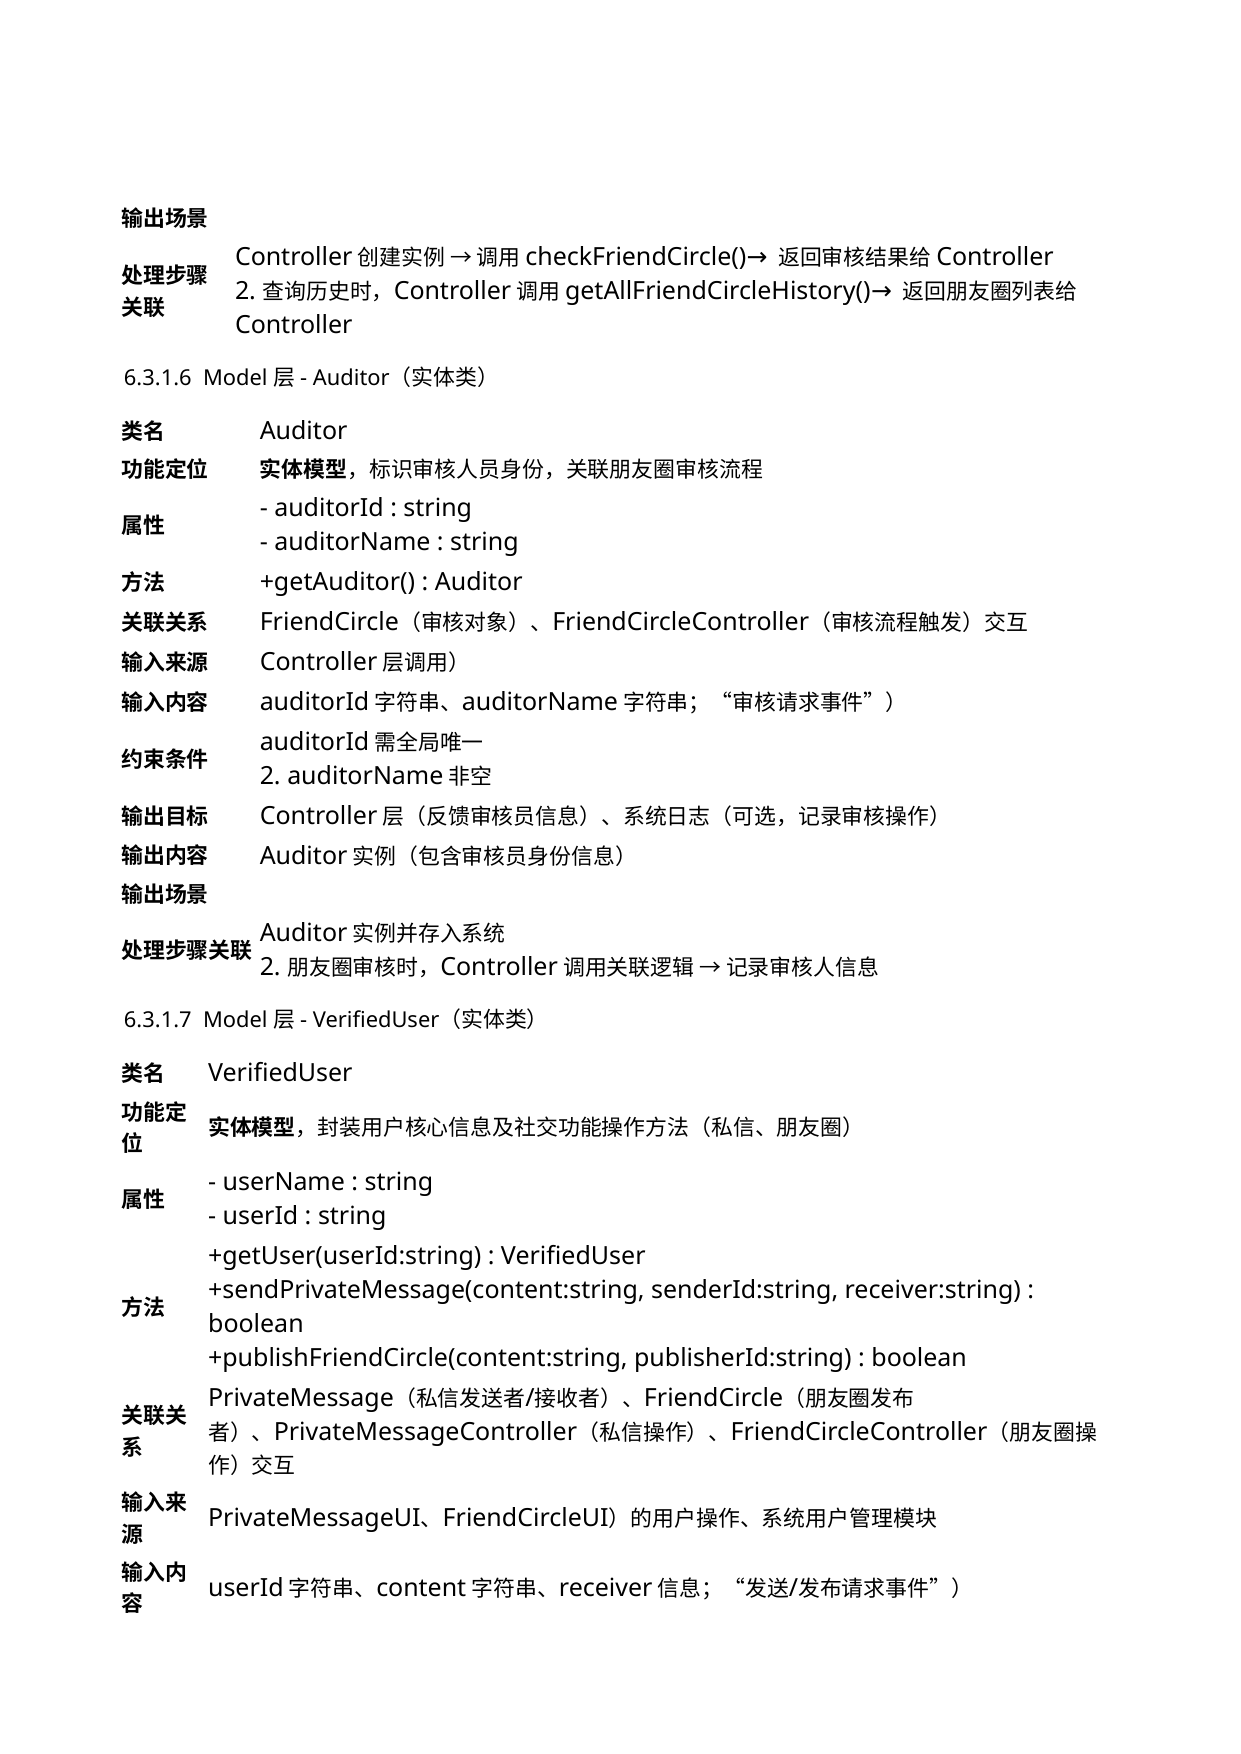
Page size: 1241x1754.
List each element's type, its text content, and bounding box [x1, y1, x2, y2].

table_cell 实体模型，封装用户核心信息及社交功能操作方法（私信、朋友圈） [205, 1092, 1122, 1161]
table_cell 类名​ [118, 410, 257, 449]
table_cell 方法​ [118, 561, 257, 601]
table_cell 输出场景​ [118, 198, 232, 236]
table_cell Auditor实例（包含审核员身份信息） [257, 835, 1122, 874]
table_cell 方法​ [118, 1235, 205, 1377]
table_cell [257, 874, 1122, 912]
table_header [118, 1040, 205, 1052]
table_cell VerifiedUser [205, 1052, 1122, 1092]
table_header [118, 398, 257, 410]
table_cell Auditor实例并存入系统 2. 朋友圈审核时，Controller调用关联逻辑 → 记录审核人信息 [257, 912, 1122, 986]
table_cell 输入内容​ [118, 681, 257, 721]
table_cell userId字符串、content字符串、receiver信息；“发送/发布请求事件”） [205, 1552, 1122, 1621]
table_cell - userName : string - userId : string [205, 1161, 1122, 1235]
table_cell 输出目标​ [118, 795, 257, 834]
table_header [118, 188, 232, 198]
subtitle Model 层 - Auditor（实体类） [118, 360, 1122, 392]
table_cell auditorId需全局唯一 2. auditorName非空 [257, 721, 1122, 794]
table_cell - auditorId : string - auditorName : string [257, 487, 1122, 561]
table_cell 约束条件​ [118, 721, 257, 794]
table_cell auditorId字符串、auditorName字符串；“审核请求事件”） [257, 681, 1122, 721]
table_cell [232, 198, 1122, 236]
table_cell PrivateMessageUI、FriendCircleUI）的用户操作、系统用户管理模块 [205, 1483, 1122, 1552]
table_cell 功能定位​ [118, 1092, 205, 1161]
table_cell 输出场景​ [118, 874, 257, 912]
table_cell +getAuditor() : Auditor [257, 561, 1122, 601]
table_cell Controller层（反馈审核员信息）、系统日志（可选，记录审核操作） [257, 795, 1122, 834]
table_cell 处理步骤关联​ [118, 912, 257, 986]
table_cell 处理步骤关联​ [118, 236, 232, 344]
table_header [205, 1040, 1122, 1052]
table_cell 输入来源​ [118, 1483, 205, 1552]
table_cell +getUser(userId:string) : VerifiedUser +sendPrivateMessage(content:string, senderId:string, receiver:string) : boolean +publishFriendCircle(content:string, publisherId:string) : boolean [205, 1235, 1122, 1377]
table_cell 类名​ [118, 1052, 205, 1092]
table_cell Auditor [257, 410, 1122, 449]
table_cell 输入内容​ [118, 1552, 205, 1621]
table_cell 实体模型，标识审核人员身份，关联朋友圈审核流程 [257, 450, 1122, 487]
table_cell 关联关系​ [118, 1377, 205, 1482]
table_cell 关联关系​ [118, 601, 257, 641]
subtitle Model 层 - VerifiedUser（实体类） [118, 1002, 1122, 1034]
table_cell 功能定位​ [118, 450, 257, 487]
table_cell Controller创建实例 → 调用 checkFriendCircle()→ 返回审核结果给 Controller 2. 查询历史时，Controller调用 getAllFriendCircleHistory()→ 返回朋友圈列表给 Controller [232, 236, 1122, 344]
table_cell FriendCircle（审核对象）、FriendCircleController（审核流程触发）交互 [257, 601, 1122, 641]
table_header [257, 398, 1122, 410]
table_cell 属性​ [118, 487, 257, 561]
table_cell Controller层调用） [257, 641, 1122, 681]
table_cell 输出内容​ [118, 835, 257, 874]
table_cell 属性​ [118, 1161, 205, 1235]
table_cell PrivateMessage（私信发送者/接收者）、FriendCircle（朋友圈发布者）、PrivateMessageController（私信操作）、FriendCircleController（朋友圈操作）交互 [205, 1377, 1122, 1482]
table_header [232, 188, 1122, 198]
table_cell 输入来源​ [118, 641, 257, 681]
